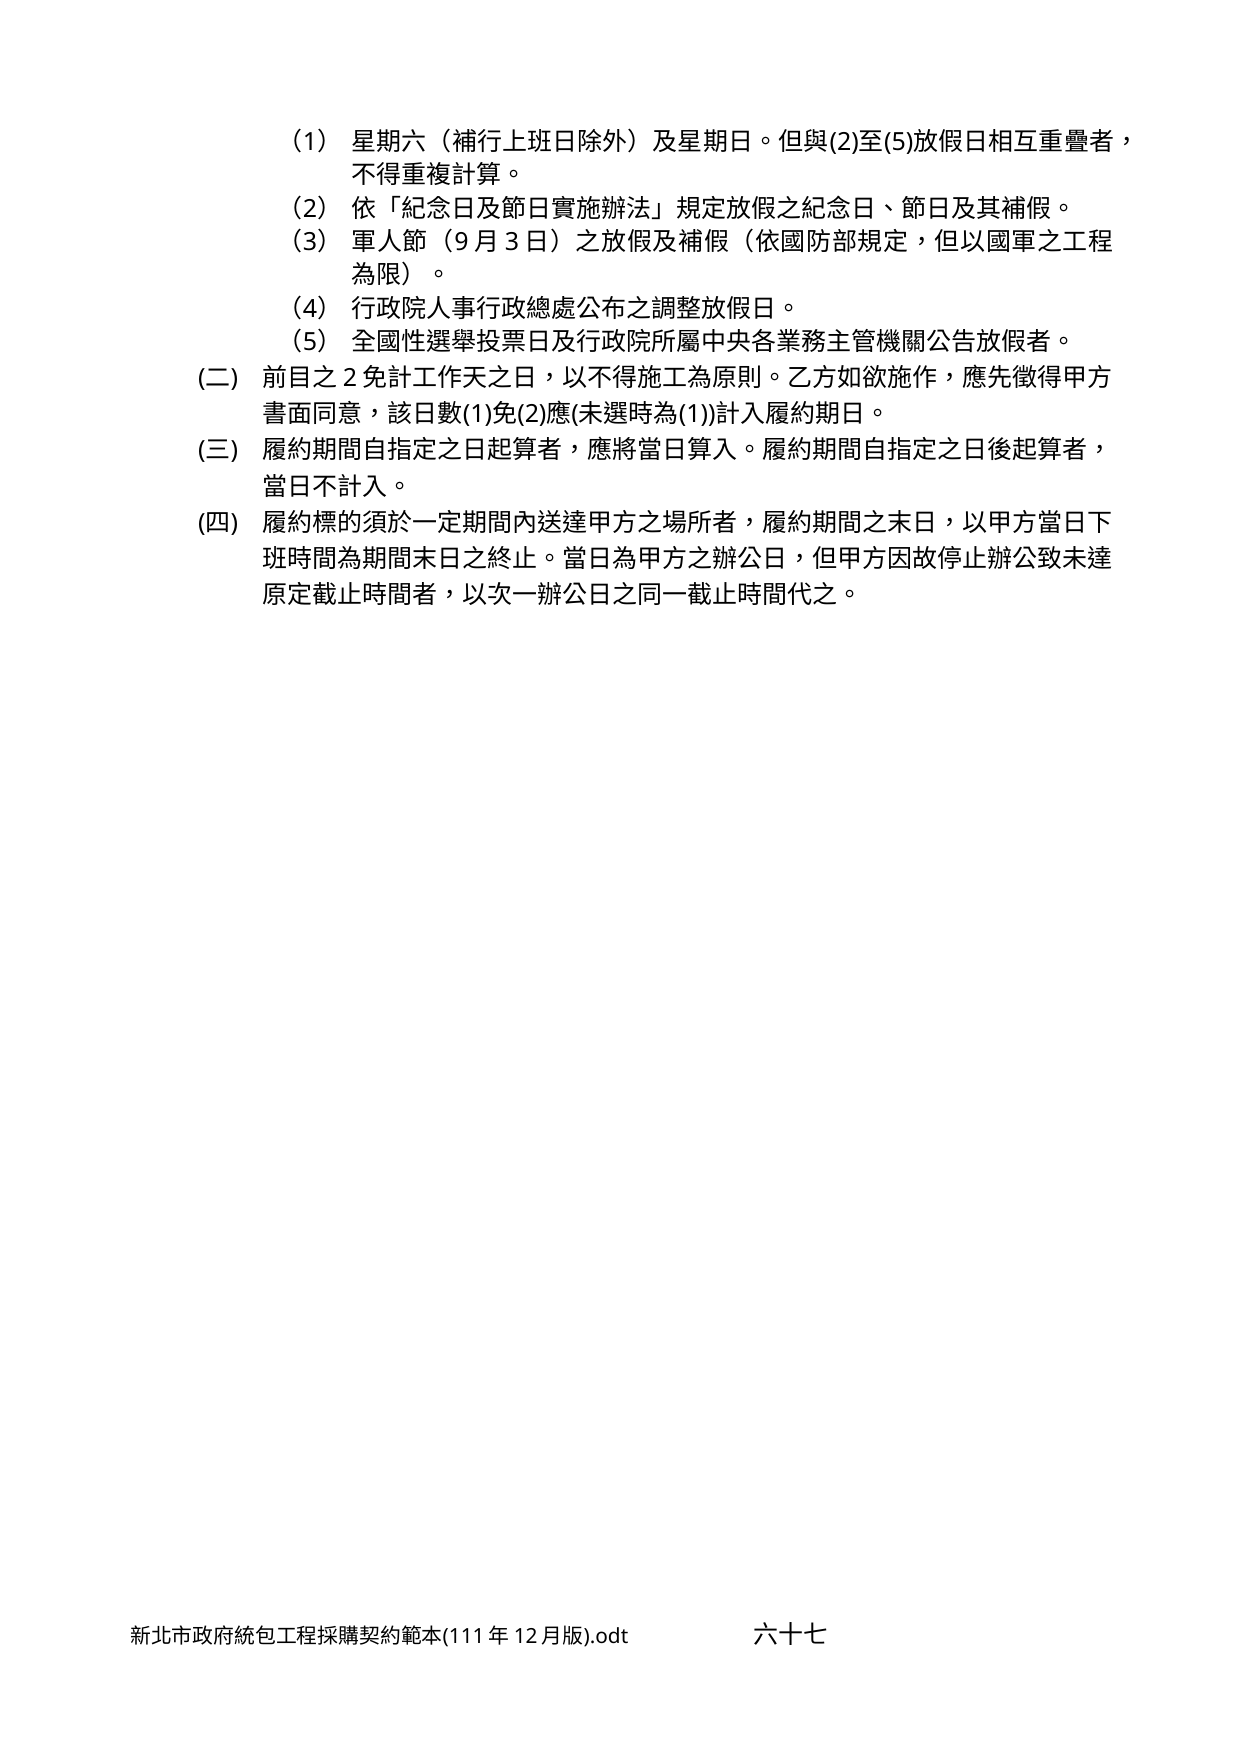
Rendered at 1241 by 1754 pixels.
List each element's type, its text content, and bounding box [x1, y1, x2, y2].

text （5） 全國性選舉投票日及行政院所屬中央各業務主管機關公告放假者。 [278, 324, 1114, 357]
text （2） 依「紀念日及節日實施辦法」規定放假之紀念日、節日及其補假。 [278, 191, 1114, 224]
subtitle (二) 前目之2免計工作天之日，以不得施工為原則。乙方如欲施作，應先徵得甲方書面同意，該日數(1)免(2)應(未選時為(1))計入履約期日。 [198, 357, 1122, 430]
text （1） 星期六（補行上班日除外）及星期日。但與(2)至(5)放假日相互重疊者，不得重複計算。 [278, 124, 1114, 191]
subtitle (三) 履約期間自指定之日起算者，應將當日算入。履約期間自指定之日後起算者，當日不計入。 [198, 430, 1122, 502]
text （3） 軍人節（9月3日）之放假及補假（依國防部規定，但以國軍之工程為限）。 [278, 224, 1114, 291]
subtitle (四) 履約標的須於一定期間內送達甲方之場所者，履約期間之末日，以甲方當日下班時間為期間末日之終止。當日為甲方之辦公日，但甲方因故停止辦公致未達原定截止時間者，以次一辦公日之同一截止時間代之。 [198, 502, 1122, 611]
text （4） 行政院人事行政總處公布之調整放假日。 [278, 291, 1114, 324]
